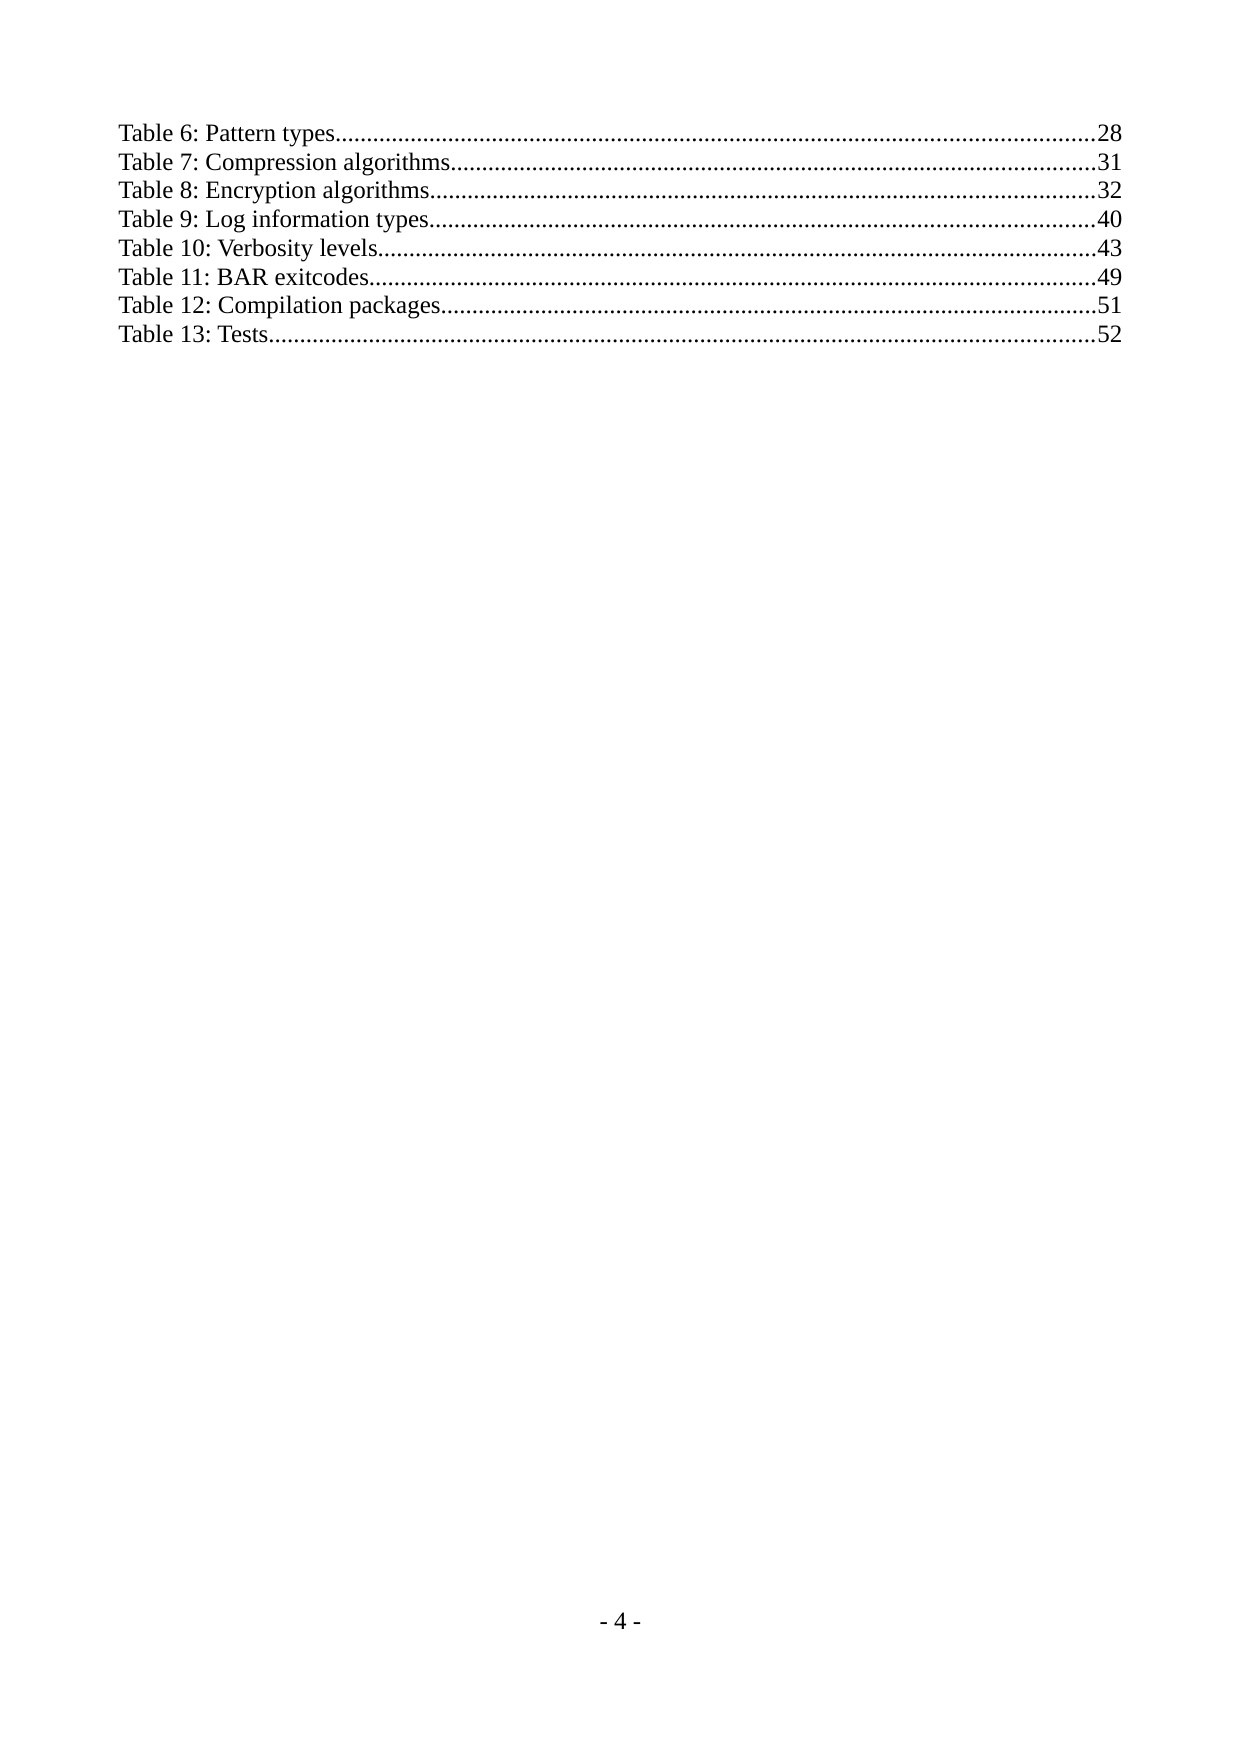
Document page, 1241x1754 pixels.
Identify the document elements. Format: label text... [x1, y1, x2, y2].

text Table 8: Encryption algorithms 32 [118, 176, 1122, 204]
text Table 12: Compilation packages 51 [118, 291, 1122, 319]
text Table 6: Pattern types 28 [118, 118, 1122, 147]
text Table 13: Tests 52 [118, 319, 1122, 348]
text Table 9: Log information types 40 [118, 204, 1122, 233]
text Table 11: BAR exitcodes 49 [118, 262, 1122, 291]
text Table 7: Compression algorithms 31 [118, 147, 1122, 176]
text Table 10: Verbosity levels 43 [118, 233, 1122, 262]
